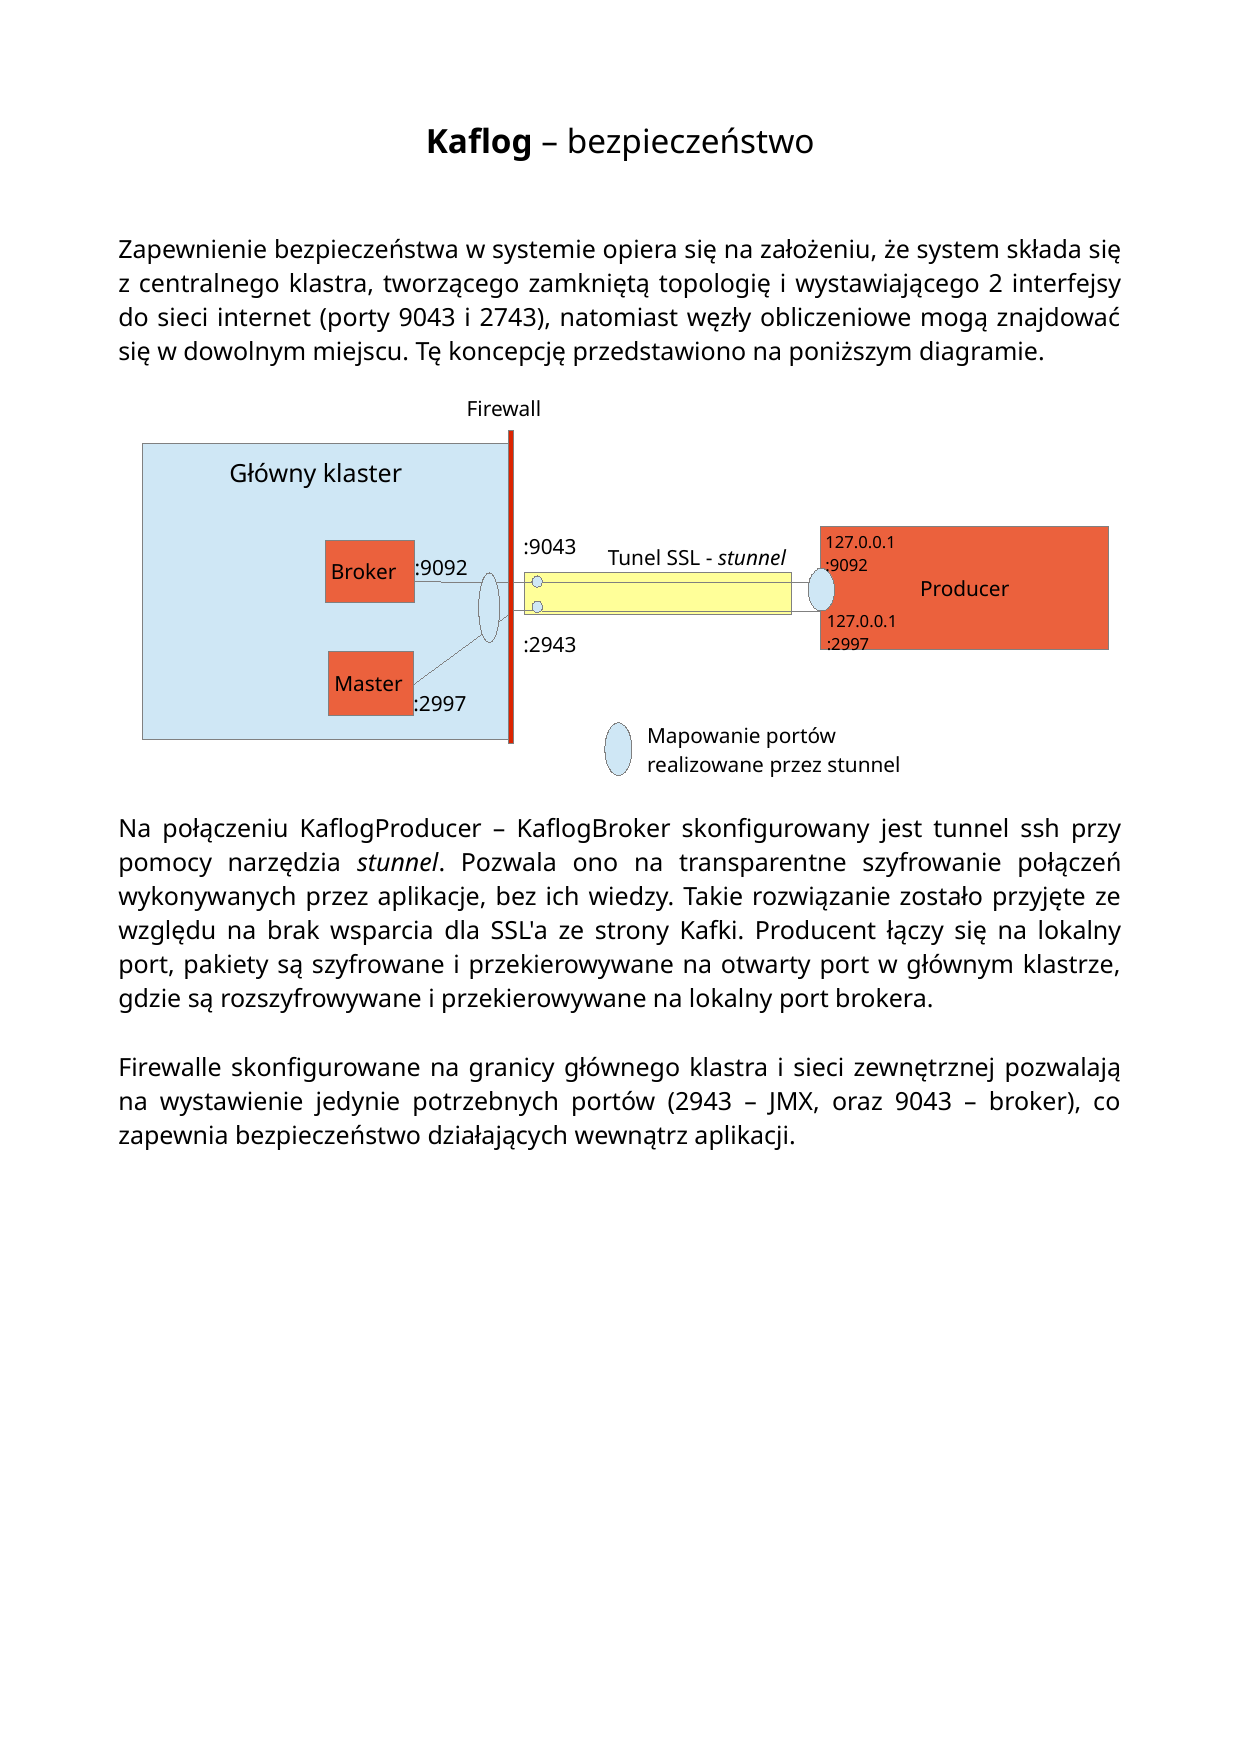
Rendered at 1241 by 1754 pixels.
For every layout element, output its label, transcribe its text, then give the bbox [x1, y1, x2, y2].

text Na połączeniu KaflogProducer – KaflogBroker skonfigurowany jest tunnel ssh przy pomocy narzędzia stunnel. Pozwala ono na transparentne szyfrowanie połączeń wykonywanych przez aplikacje, bez ich wiedzy. Takie rozwiązanie zostało przyjęte ze względu na brak wsparcia dla SSL'a ze strony Kafki. Producent łączy się na lokalny port, pakiety są szyfrowane i przekierowywane na otwarty port w głównym klastrze, gdzie są rozszyfrowywane i przekierowywane na lokalny port brokera. [118, 811, 1122, 1015]
text Zapewnienie bezpieczeństwa w systemie opiera się na założeniu, że system składa się z centralnego klastra, tworzącego zamkniętą topologię i wystawiającego 2 interfejsy do sieci internet (porty 9043 i 2743), natomiast węzły obliczeniowe mogą znajdować się w dowolnym miejscu. Tę koncepcję przedstawiono na poniższym diagramie. [118, 232, 1122, 368]
text Firewalle skonfigurowane na granicy głównego klastra i sieci zewnętrznej pozwalają na wystawienie jedynie potrzebnych portów (2943 – JMX, oraz 9043 – broker), co zapewnia bezpieczeństwo działających wewnątrz aplikacji. [118, 1049, 1122, 1151]
text Kaflog – bezpieczeństwo [118, 118, 1122, 163]
